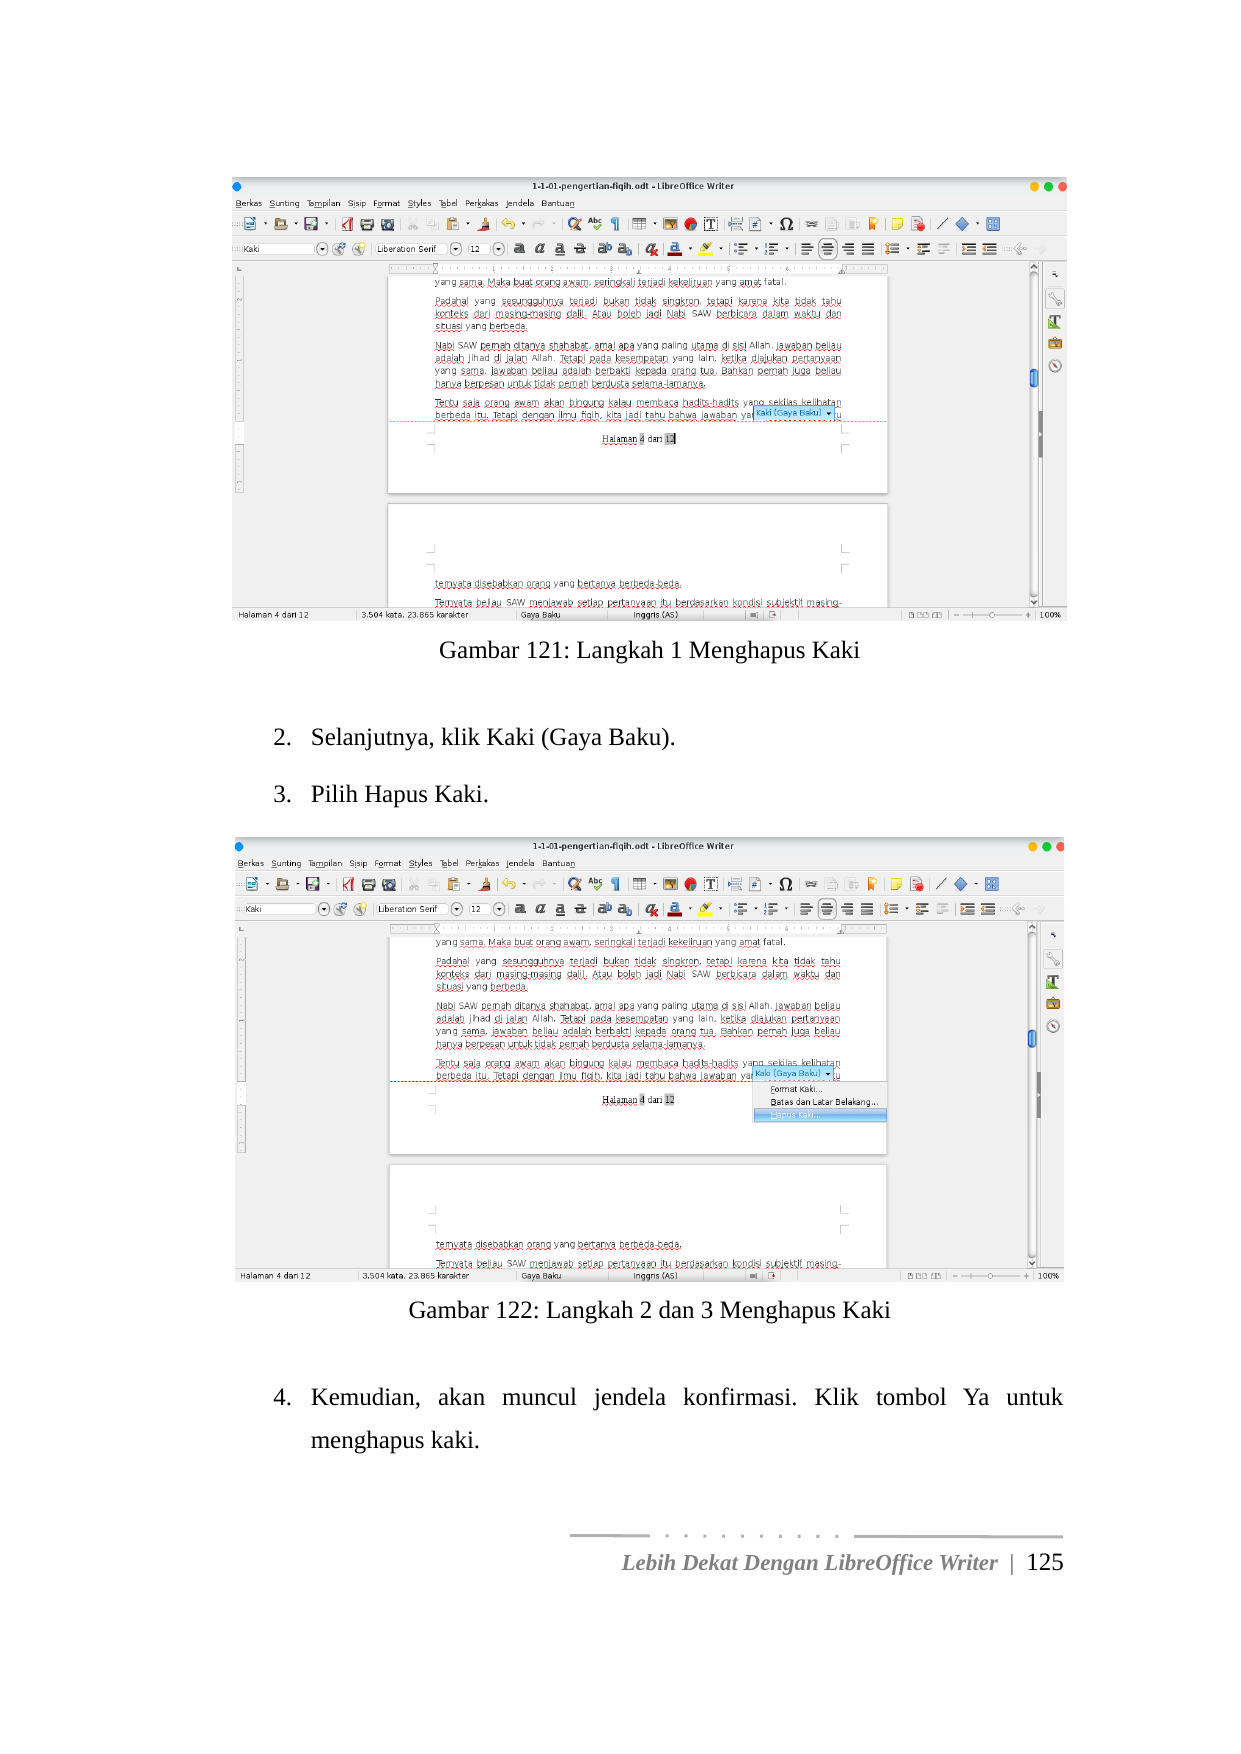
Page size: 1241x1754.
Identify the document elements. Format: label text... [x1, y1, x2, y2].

list Kemudian, akan muncul jendela konfirmasi. Klik tombol Ya untuk menghapus kaki. [273, 1382, 1063, 1454]
picture [232, 177, 1067, 621]
text Gambar 122: Langkah 2 dan 3 Menghapus Kaki [236, 1282, 1063, 1324]
text Gambar 121: Langkah 1 Menghapus Kaki [236, 621, 1063, 664]
list Pilih Hapus Kaki. [273, 779, 1063, 808]
list Selanjutnya, klik Kaki (Gaya Baku). [273, 722, 1063, 750]
picture [234, 837, 1065, 1282]
